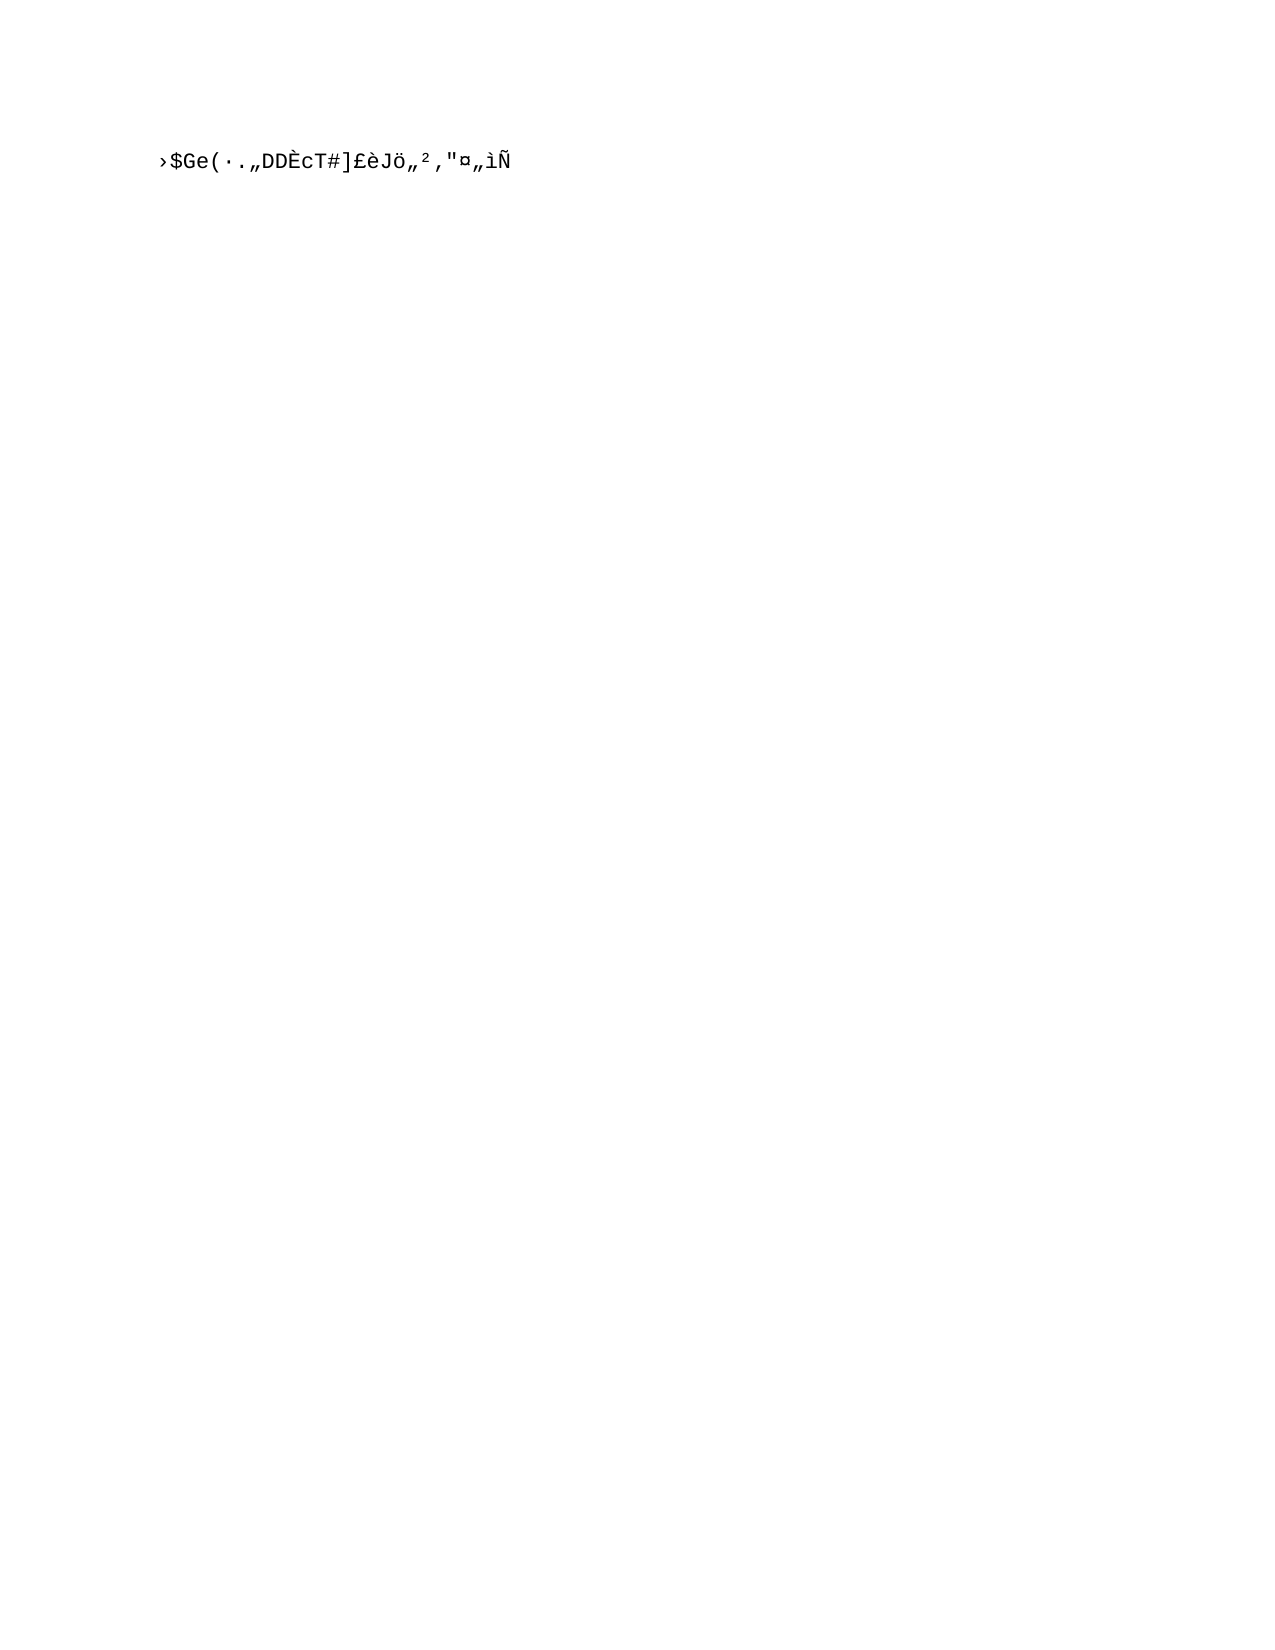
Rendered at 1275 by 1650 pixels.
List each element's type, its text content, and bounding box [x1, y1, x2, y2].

text ›$Ge(·.„DDÈcT#]£èJö„²‚"¤„ìÑ [156, 150, 1118, 175]
